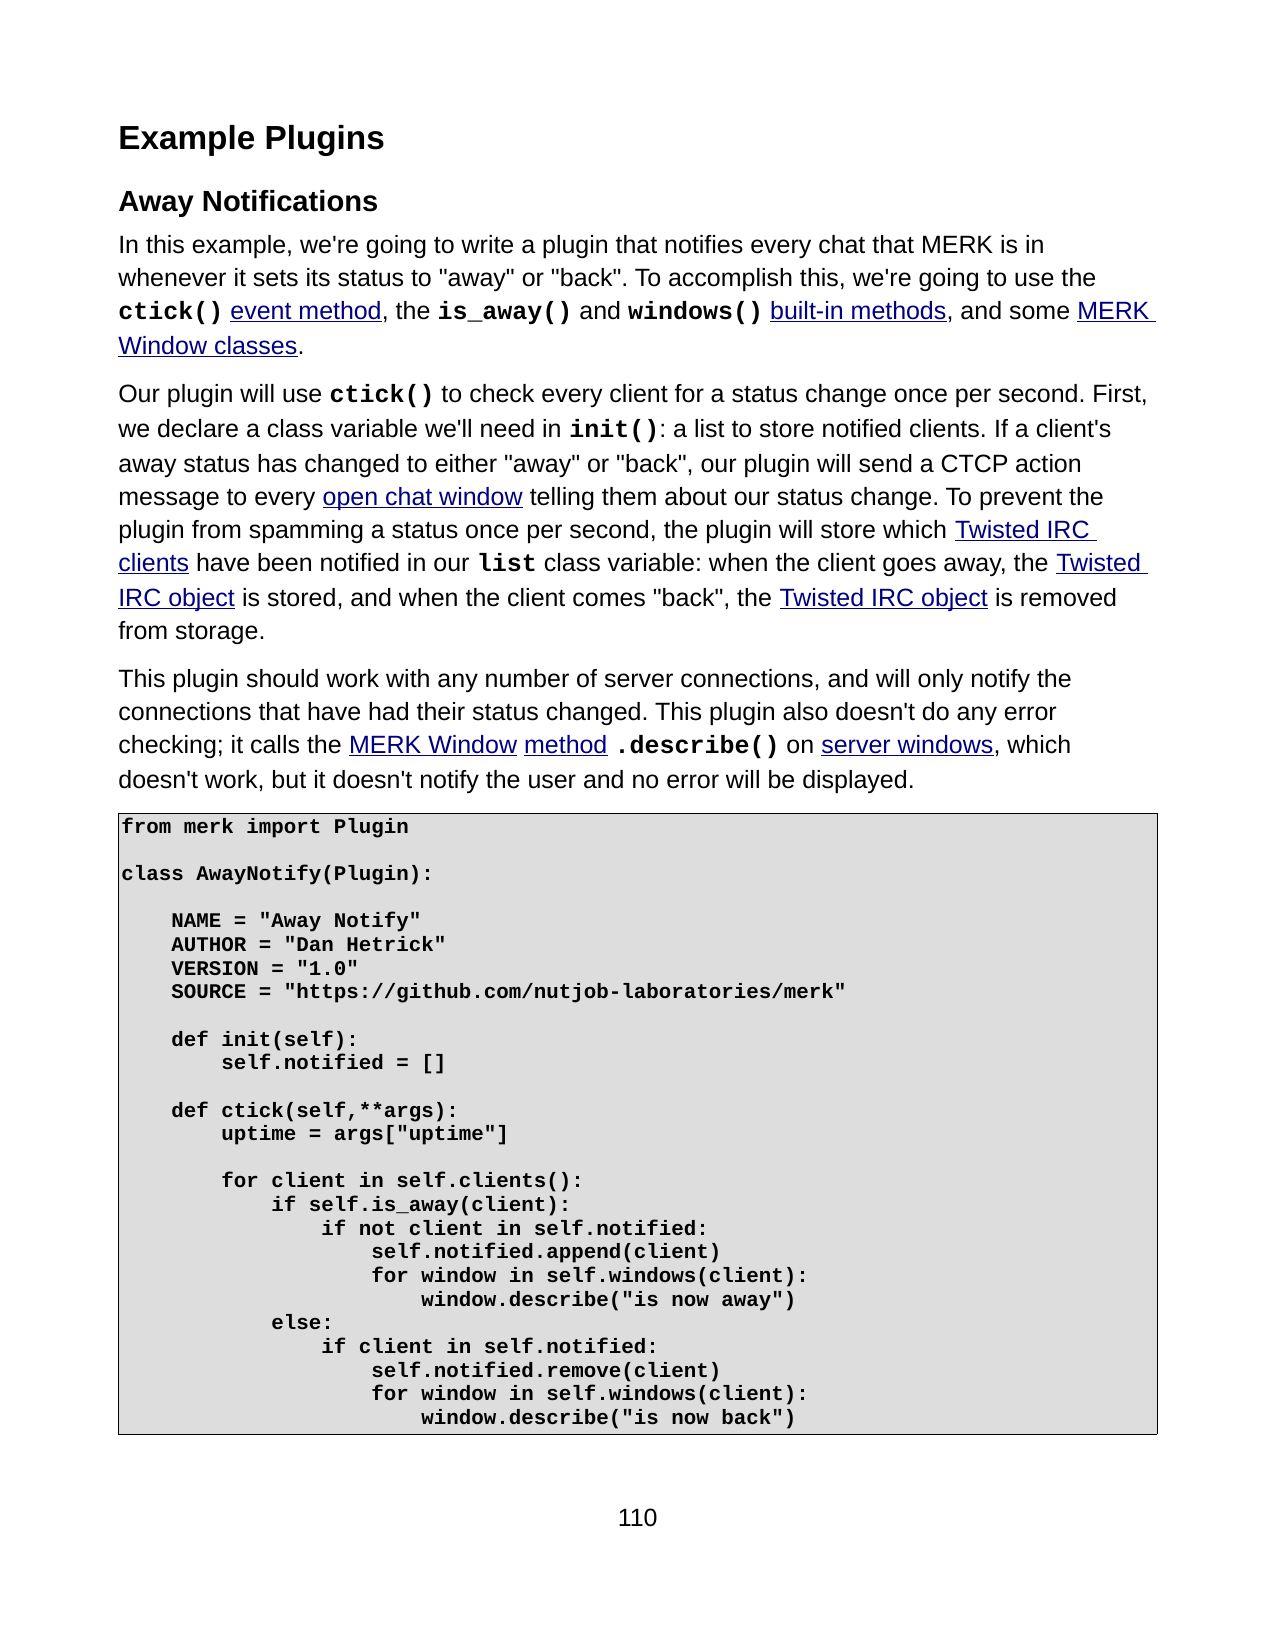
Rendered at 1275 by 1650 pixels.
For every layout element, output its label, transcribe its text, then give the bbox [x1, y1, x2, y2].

table_header from merk import Plugin class AwayNotify(Plugin): NAME = "Away Notify" AUTHOR = "Dan Hetrick" VERSION = "1.0" SOURCE = "https://github.com/nutjob-laboratories/merk" def init(self): self.notified = [] def ctick(self,**args): uptime = args["uptime"] for client in self.clients(): if self.is_away(client): if not client in self.notified: self.notified.append(client) for window in self.windows(client): window.describe("is now away") else: if client in self.notified: self.notified.remove(client) for window in self.windows(client): window.describe("is now back") [119, 814, 1157, 1434]
text In this example, we're going to write a plugin that notifies every chat that MERK is in whenever it sets its status to "away" or "back". To accomplish this, we're going to use the ctick() event method, the is_away() and windows() built-in methods, and some MERK Window classes. [118, 230, 1157, 360]
subtitle Example Plugins [118, 118, 1157, 157]
text This plugin should work with any number of server connections, and will only notify the connections that have had their status changed. This plugin also doesn't do any error checking; it calls the MERK Window method .describe() on server windows, which doesn't work, but it doesn't notify the user and no error will be displayed. [118, 664, 1157, 794]
text Our plugin will use ctick() to check every client for a status change once per second. First, we declare a class variable we'll need in init(): a list to store notified clients. If a client's away status has changed to either "away" or "back", our plugin will send a CTCP action message to every open chat window telling them about our status change. To prevent the plugin from spamming a status once per second, the plugin will store which Twisted IRC clients have been notified in our list class variable: when the client goes away, the Twisted IRC object is stored, and when the client comes "back", the Twisted IRC object is removed from storage. [118, 378, 1157, 645]
subtitle Away Notifications [118, 184, 1157, 217]
